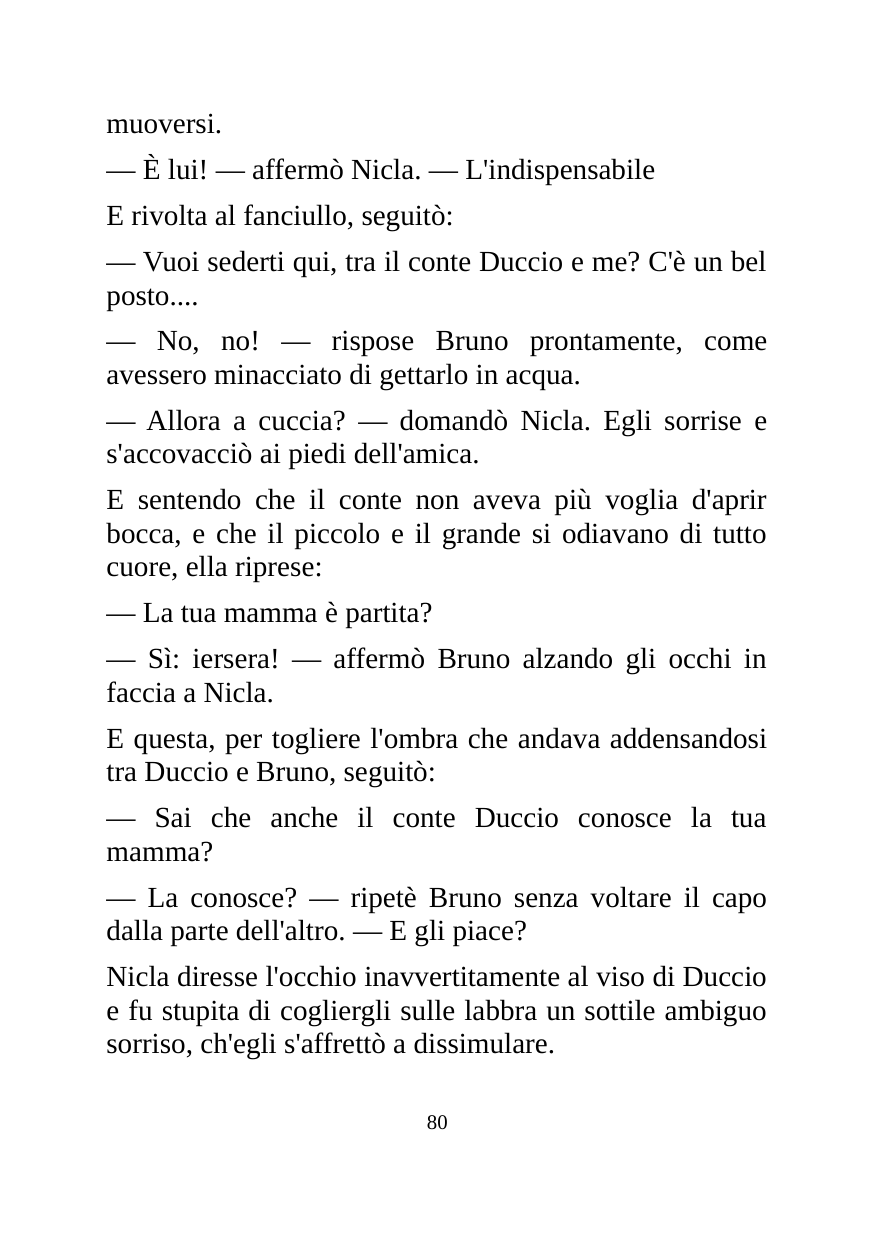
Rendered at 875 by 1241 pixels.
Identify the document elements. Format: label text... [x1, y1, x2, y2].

text E questa, per togliere l'ombra che andava addensandosi tra Duccio e Bruno, seguitò: [106, 721, 768, 788]
text muoversi. [106, 106, 768, 140]
text — È lui! — affermò Nicla. — L'indispensabile [106, 152, 768, 186]
text E sentendo che il conte non aveva più voglia d'aprir bocca, e che il piccolo e il grande si odiavano di tutto cuore, ella riprese: [106, 482, 768, 583]
text — Sì: iersera! — affermò Bruno alzando gli occhi in faccia a Nicla. [106, 641, 768, 708]
text — Allora a cuccia? — domandò Nicla. Egli sorrise e s'accovacciò ai piedi dell'amica. [106, 403, 768, 470]
text — Vuoi sederti qui, tra il conte Duccio e me? C'è un bel posto.... [106, 244, 768, 311]
text — No, no! — rispose Bruno prontamente, come avessero minacciato di gettarlo in acqua. [106, 323, 768, 391]
text Nicla diresse l'occhio inavvertitamente al viso di Duccio e fu stupita di cogliergli sulle labbra un sottile ambiguo sorriso, ch'egli s'affrettò a dissimulare. [106, 959, 768, 1060]
text — La tua mamma è partita? [106, 596, 768, 629]
text — La conosce? — ripetè Bruno senza voltare il capo dalla parte dell'altro. — E gli piace? [106, 880, 768, 947]
text — Sai che anche il conte Duccio conosce la tua mamma? [106, 800, 768, 867]
text E rivolta al fanciullo, seguitò: [106, 198, 768, 232]
